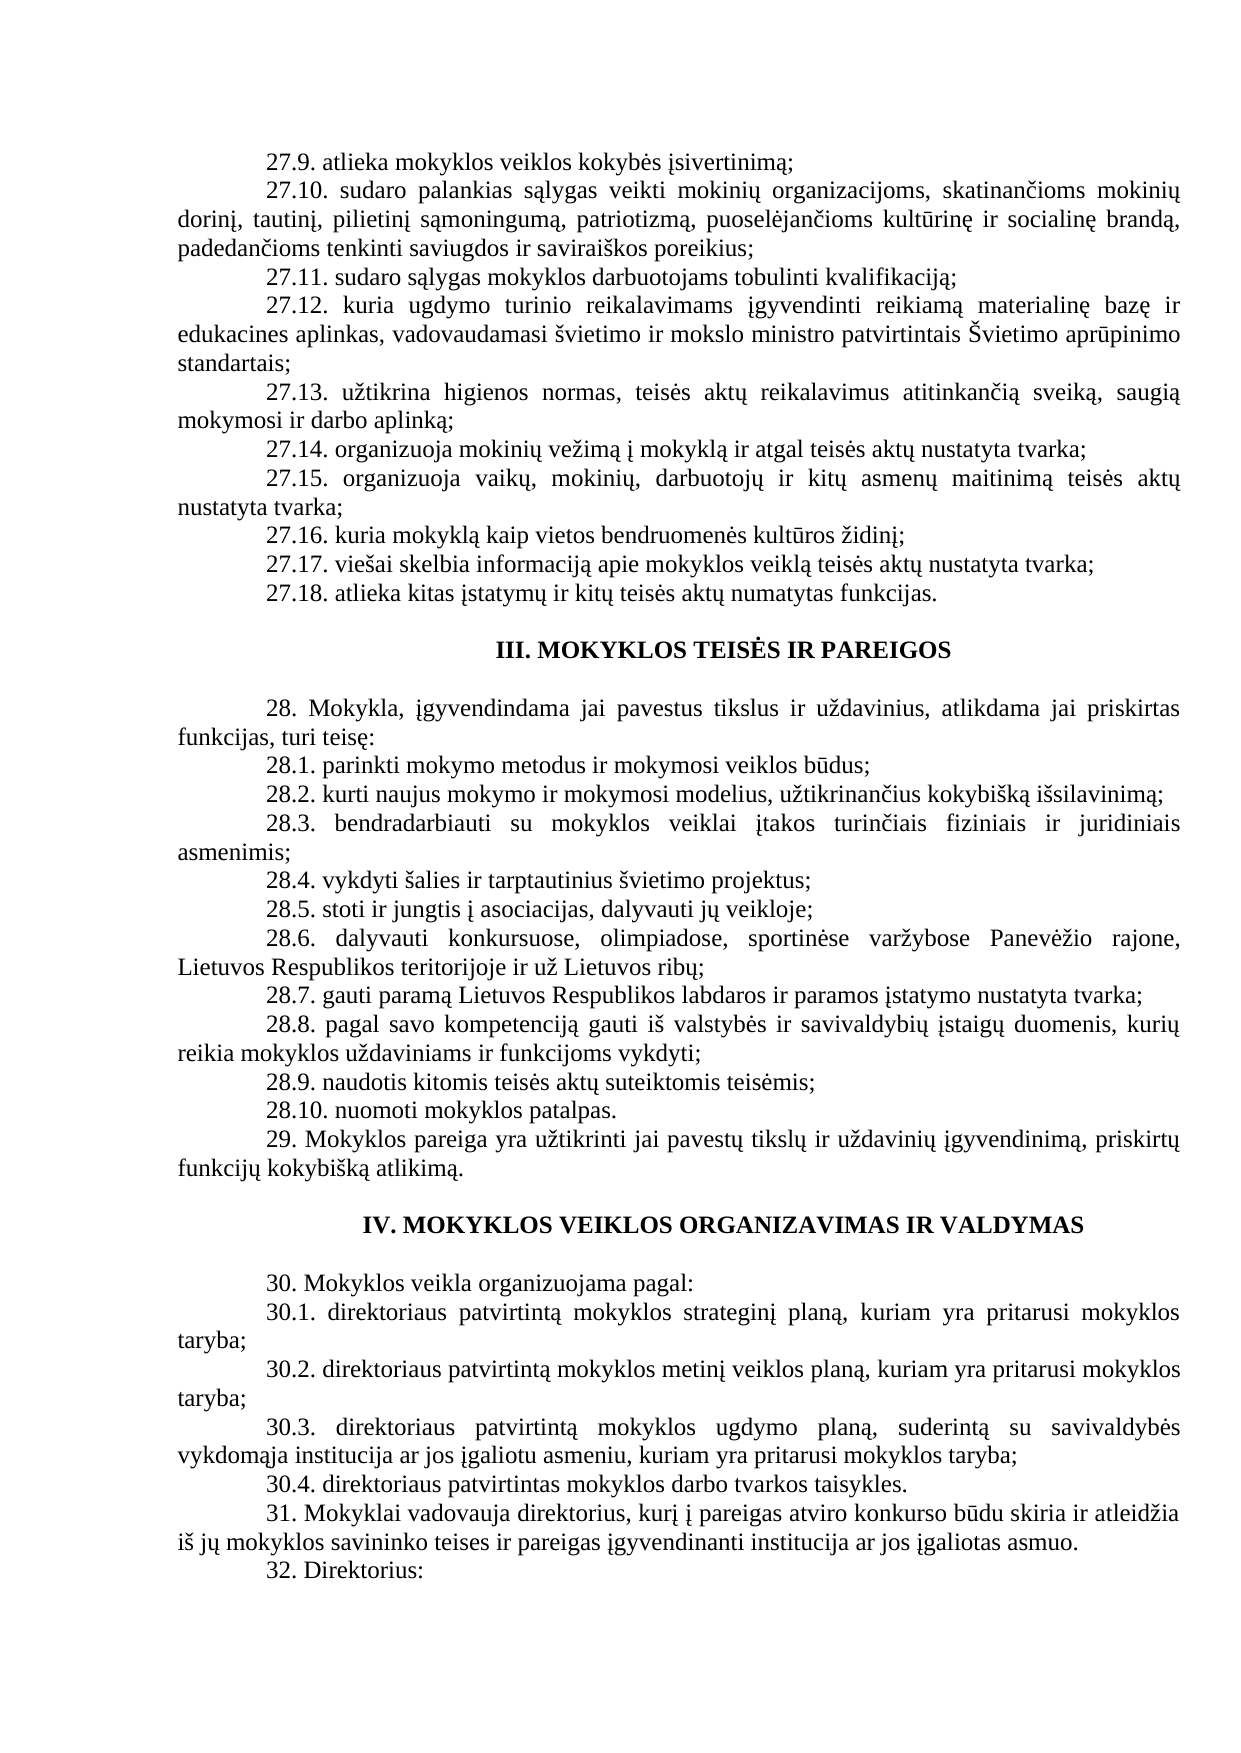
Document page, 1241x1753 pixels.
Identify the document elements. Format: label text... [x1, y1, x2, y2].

text 28. Mokykla, įgyvendindama jai pavestus tikslus ir uždavinius, atlikdama jai priskirtas funkcijas, turi teisę: [177, 693, 1181, 751]
text 31. Mokyklai vadovauja direktorius, kurį į pareigas atviro konkurso būdu skiria ir atleidžia iš jų mokyklos savininko teises ir pareigas įgyvendinanti institucija ar jos įgaliotas asmuo. [177, 1498, 1181, 1556]
text 30.1. direktoriaus patvirtintą mokyklos strateginį planą, kuriam yra pritarusi mokyklos taryba; [177, 1297, 1181, 1354]
text 27.11. sudaro sąlygas mokyklos darbuotojams tobulinti kvalifikaciją; [177, 262, 1181, 291]
text IV. MOKYKLOS VEIKLOS ORGANIZAVIMAS IR VALDYMAS [177, 1211, 1181, 1239]
text 27.16. kuria mokyklą kaip vietos bendruomenės kultūros židinį; [177, 521, 1181, 549]
text 30.4. direktoriaus patvirtintas mokyklos darbo tvarkos taisykles. [177, 1469, 1181, 1498]
text 30.3. direktoriaus patvirtintą mokyklos ugdymo planą, suderintą su savivaldybės vykdomąja institucija ar jos įgaliotu asmeniu, kuriam yra pritarusi mokyklos taryba; [177, 1412, 1181, 1469]
text 28.9. naudotis kitomis teisės aktų suteiktomis teisėmis; [177, 1067, 1181, 1096]
text 28.8. pagal savo kompetenciją gauti iš valstybės ir savivaldybių įstaigų duomenis, kurių reikia mokyklos uždaviniams ir funkcijoms vykdyti; [177, 1009, 1181, 1067]
text III. MOKYKLOS TEISĖS IR PAREIGOS [177, 636, 1181, 664]
text 30.2. direktoriaus patvirtintą mokyklos metinį veiklos planą, kuriam yra pritarusi mokyklos taryba; [177, 1354, 1181, 1412]
text 27.14. organizuoja mokinių vežimą į mokyklą ir atgal teisės aktų nustatyta tvarka; [177, 434, 1181, 463]
text 27.18. atlieka kitas įstatymų ir kitų teisės aktų numatytas funkcijas. [177, 578, 1181, 607]
text 27.10. sudaro palankias sąlygas veikti mokinių organizacijoms, skatinančioms mokinių dorinį, tautinį, pilietinį sąmoningumą, patriotizmą, puoselėjančioms kultūrinę ir socialinę brandą, padedančioms tenkinti saviugdos ir saviraiškos poreikius; [177, 176, 1181, 262]
text 27.12. kuria ugdymo turinio reikalavimams įgyvendinti reikiamą materialinę bazę ir edukacines aplinkas, vadovaudamasi švietimo ir mokslo ministro patvirtintais Švietimo aprūpinimo standartais; [177, 291, 1181, 377]
text 28.3. bendradarbiauti su mokyklos veiklai įtakos turinčiais fiziniais ir juridiniais asmenimis; [177, 808, 1181, 866]
text 28.6. dalyvauti konkursuose, olimpiadose, sportinėse varžybose Panevėžio rajone, Lietuvos Respublikos teritorijoje ir už Lietuvos ribų; [177, 923, 1181, 981]
text 27.15. organizuoja vaikų, mokinių, darbuotojų ir kitų asmenų maitinimą teisės aktų nustatyta tvarka; [177, 463, 1181, 521]
text 27.9. atlieka mokyklos veiklos kokybės įsivertinimą; [177, 147, 1181, 176]
text 28.5. stoti ir jungtis į asociacijas, dalyvauti jų veikloje; [177, 894, 1181, 923]
text 27.17. viešai skelbia informaciją apie mokyklos veiklą teisės aktų nustatyta tvarka; [177, 549, 1181, 578]
text 32. Direktorius: [177, 1556, 1181, 1584]
text 28.2. kurti naujus mokymo ir mokymosi modelius, užtikrinančius kokybišką išsilavinimą; [177, 779, 1181, 808]
text 28.10. nuomoti mokyklos patalpas. [177, 1096, 1181, 1124]
text 28.1. parinkti mokymo metodus ir mokymosi veiklos būdus; [177, 751, 1181, 779]
text 30. Mokyklos veikla organizuojama pagal: [177, 1268, 1181, 1297]
text 29. Mokyklos pareiga yra užtikrinti jai pavestų tikslų ir uždavinių įgyvendinimą, priskirtų funkcijų kokybišką atlikimą. [177, 1124, 1181, 1182]
text 28.7. gauti paramą Lietuvos Respublikos labdaros ir paramos įstatymo nustatyta tvarka; [177, 981, 1181, 1009]
text 27.13. užtikrina higienos normas, teisės aktų reikalavimus atitinkančią sveiką, saugią mokymosi ir darbo aplinką; [177, 377, 1181, 434]
text 28.4. vykdyti šalies ir tarptautinius švietimo projektus; [177, 866, 1181, 894]
